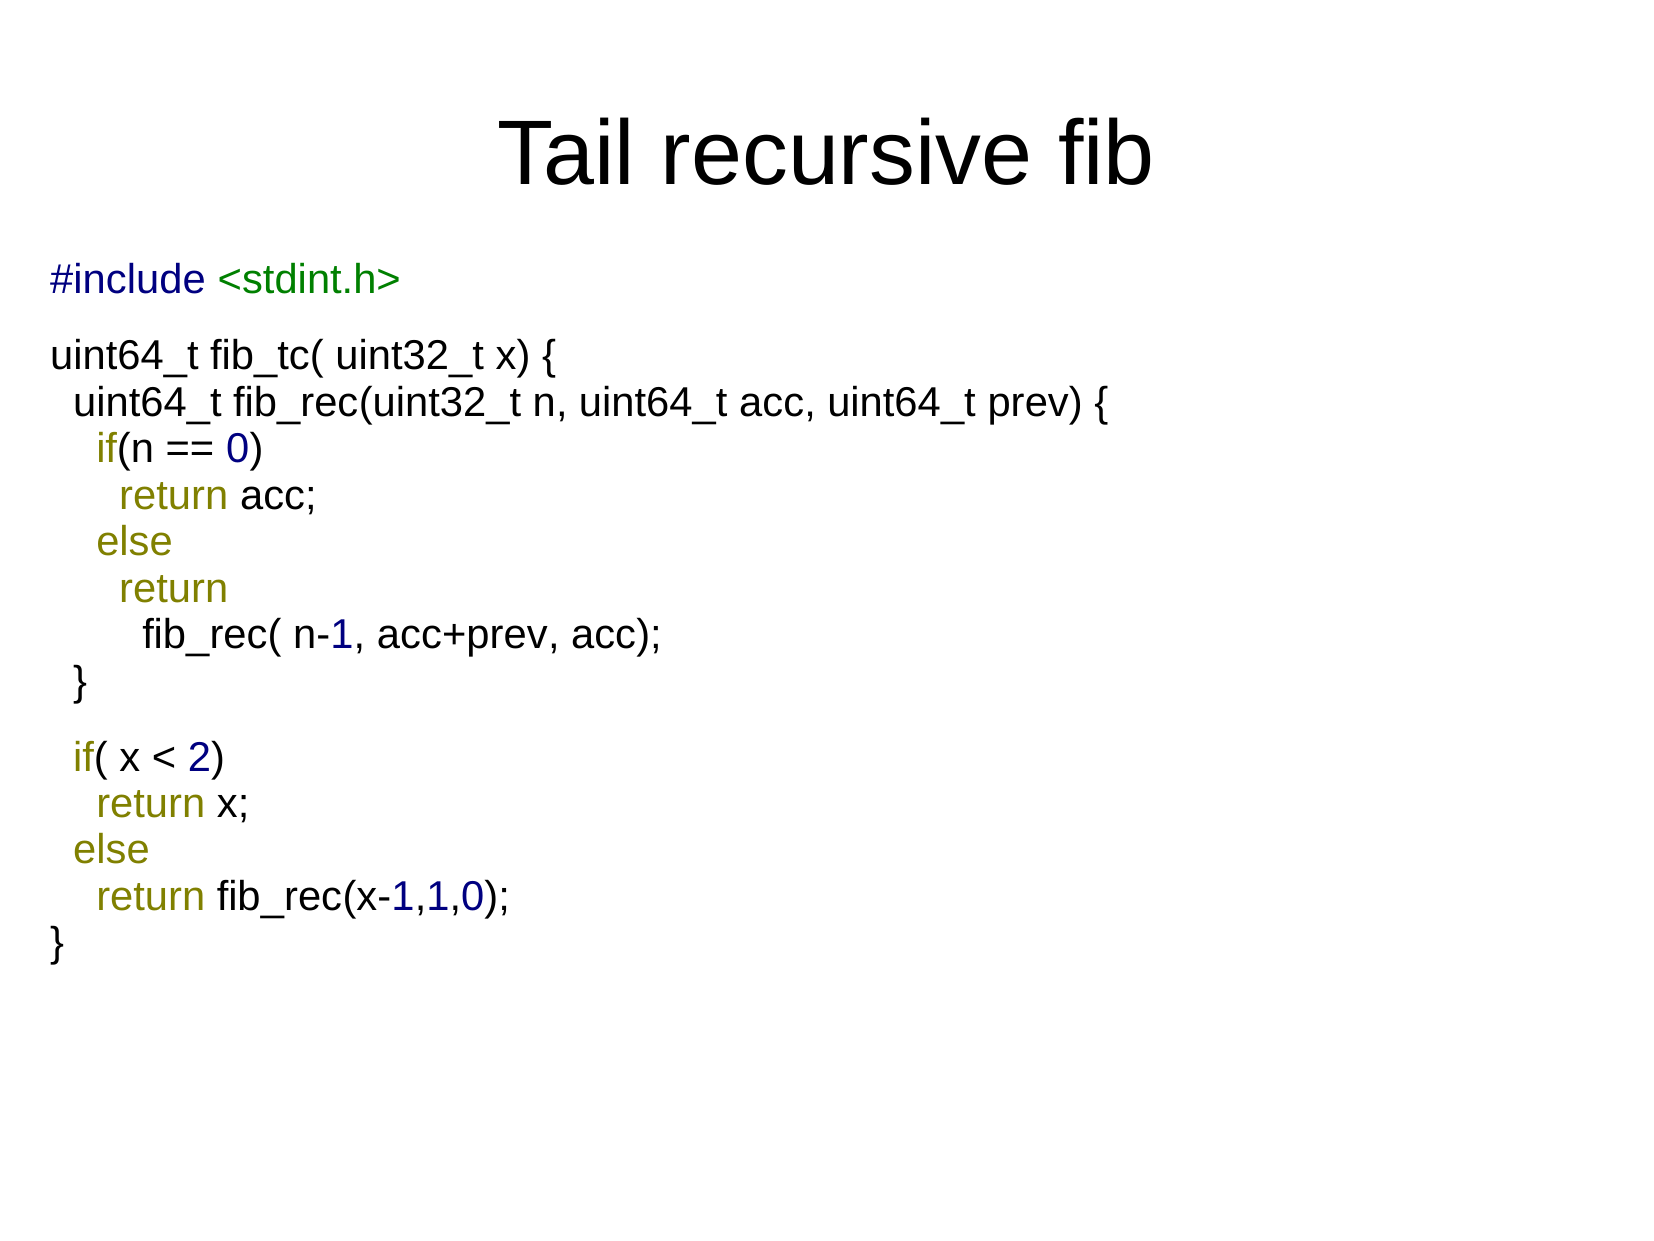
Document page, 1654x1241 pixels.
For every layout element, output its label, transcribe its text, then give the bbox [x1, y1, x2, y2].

text_box #include <stdint.h> uint64_t fib_tc( uint32_t x) { uint64_t fib_rec(uint32_t n, uint64_t acc, uint64_t prev) { if(n == 0) return acc; else return fib_rec( n-1, acc+prev, acc); } if( x < 2) return x; else return fib_rec(x-1,1,0); } [35, 248, 1615, 1063]
title Tail recursive fib [82, 49, 1571, 248]
